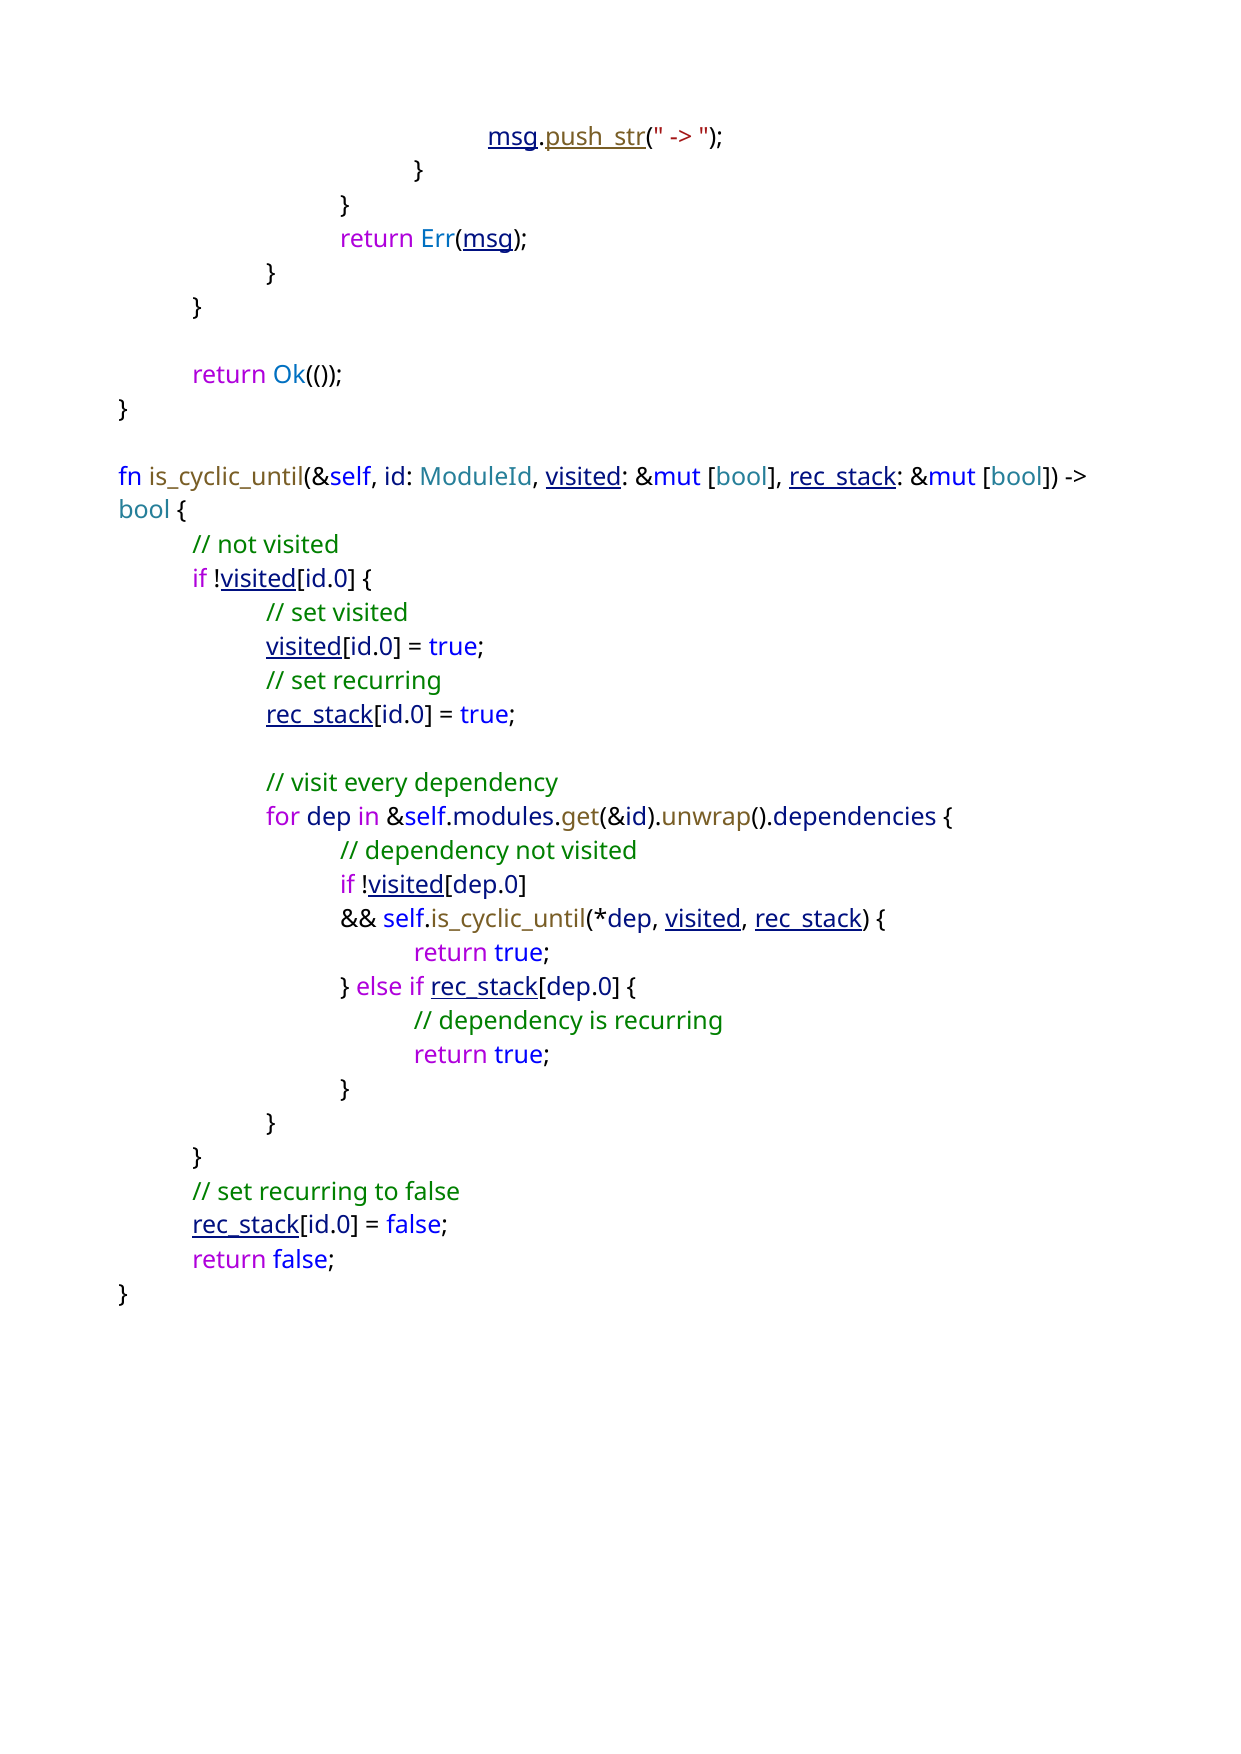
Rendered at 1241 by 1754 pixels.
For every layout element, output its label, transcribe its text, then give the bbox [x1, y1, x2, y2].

text return true; [118, 1037, 1122, 1071]
text } [118, 1105, 1122, 1139]
text return Err(msg); [118, 220, 1122, 254]
text } [118, 288, 1122, 322]
text } [118, 1139, 1122, 1173]
text return false; [118, 1241, 1122, 1275]
text } [118, 152, 1122, 186]
text rec_stack[id.0] = false; [118, 1207, 1122, 1241]
text visited[id.0] = true; [118, 628, 1122, 662]
text && self.is_cyclic_until(*dep, visited, rec_stack) { [118, 901, 1122, 935]
text for dep in &self.modules.get(&id).unwrap().dependencies { [118, 798, 1122, 832]
text } [118, 1275, 1122, 1309]
text return Ok(()); [118, 356, 1122, 390]
text // set visited [118, 594, 1122, 628]
text } [118, 254, 1122, 288]
text } [118, 390, 1122, 424]
text // visit every dependency [118, 764, 1122, 798]
text // not visited [118, 526, 1122, 560]
text if !visited[dep.0] [118, 867, 1122, 901]
text msg.push_str(" -> "); [118, 118, 1122, 152]
text } [118, 1071, 1122, 1105]
text // dependency is recurring [118, 1003, 1122, 1037]
text // set recurring [118, 662, 1122, 697]
text return true; [118, 935, 1122, 969]
text } else if rec_stack[dep.0] { [118, 969, 1122, 1003]
text // dependency not visited [118, 832, 1122, 867]
text rec_stack[id.0] = true; [118, 697, 1122, 731]
text fn is_cyclic_until(&self, id: ModuleId, visited: &mut [bool], rec_stack: &mut [bool]) -> bool { [118, 458, 1122, 526]
text } [118, 186, 1122, 220]
text if !visited[id.0] { [118, 560, 1122, 594]
text // set recurring to false [118, 1173, 1122, 1207]
